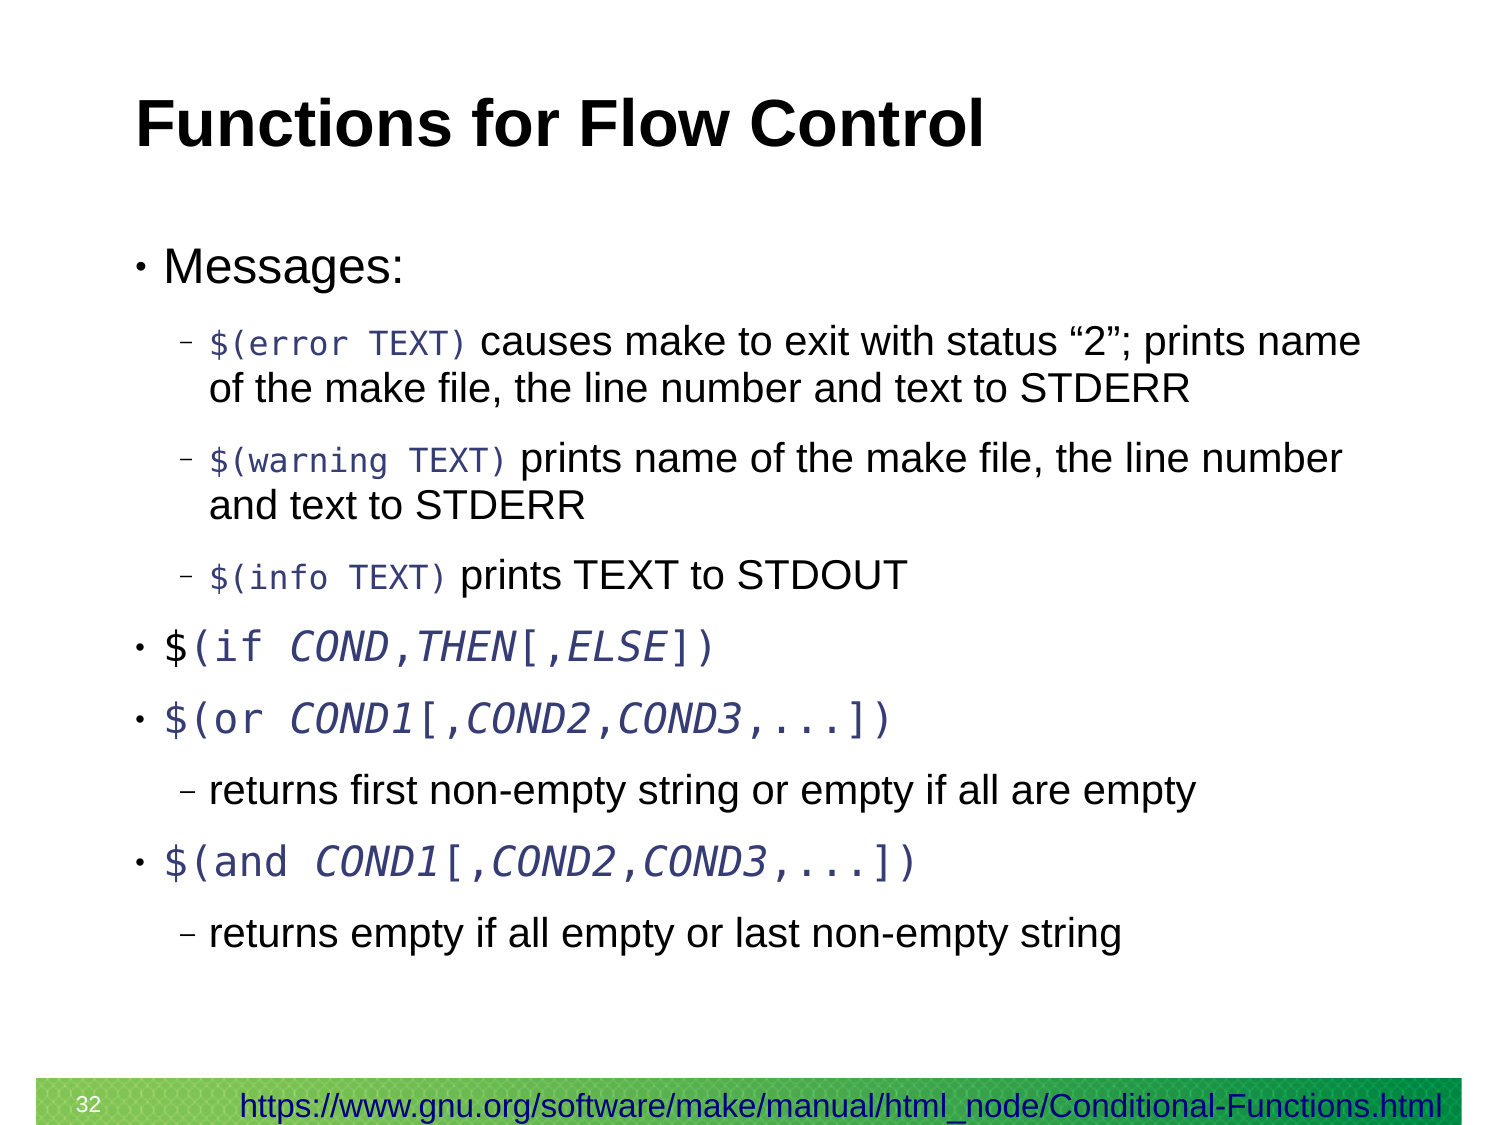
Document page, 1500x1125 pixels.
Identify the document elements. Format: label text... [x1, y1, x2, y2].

picture [36, 1078, 1462, 1125]
list Messages: $(error TEXT) causes make to exit with status “2”; prints name of the make file, the line number and text to STDERR $(warning TEXT) prints name of the make file, the line number and text to STDERR $(info TEXT) prints TEXT to STDOUT $(if COND,THEN[,ELSE]) $(or COND1[,COND2,COND3,...]) returns first non-empty string or empty if all are empty $(and COND1[,COND2,COND3,...]) returns empty if all empty or last non-empty string [135, 238, 1372, 982]
text_box https://www.gnu.org/software/make/manual/html_node/Conditional-Functions.html [225, 1080, 1460, 1125]
title Functions for Flow Control [135, 41, 1372, 204]
